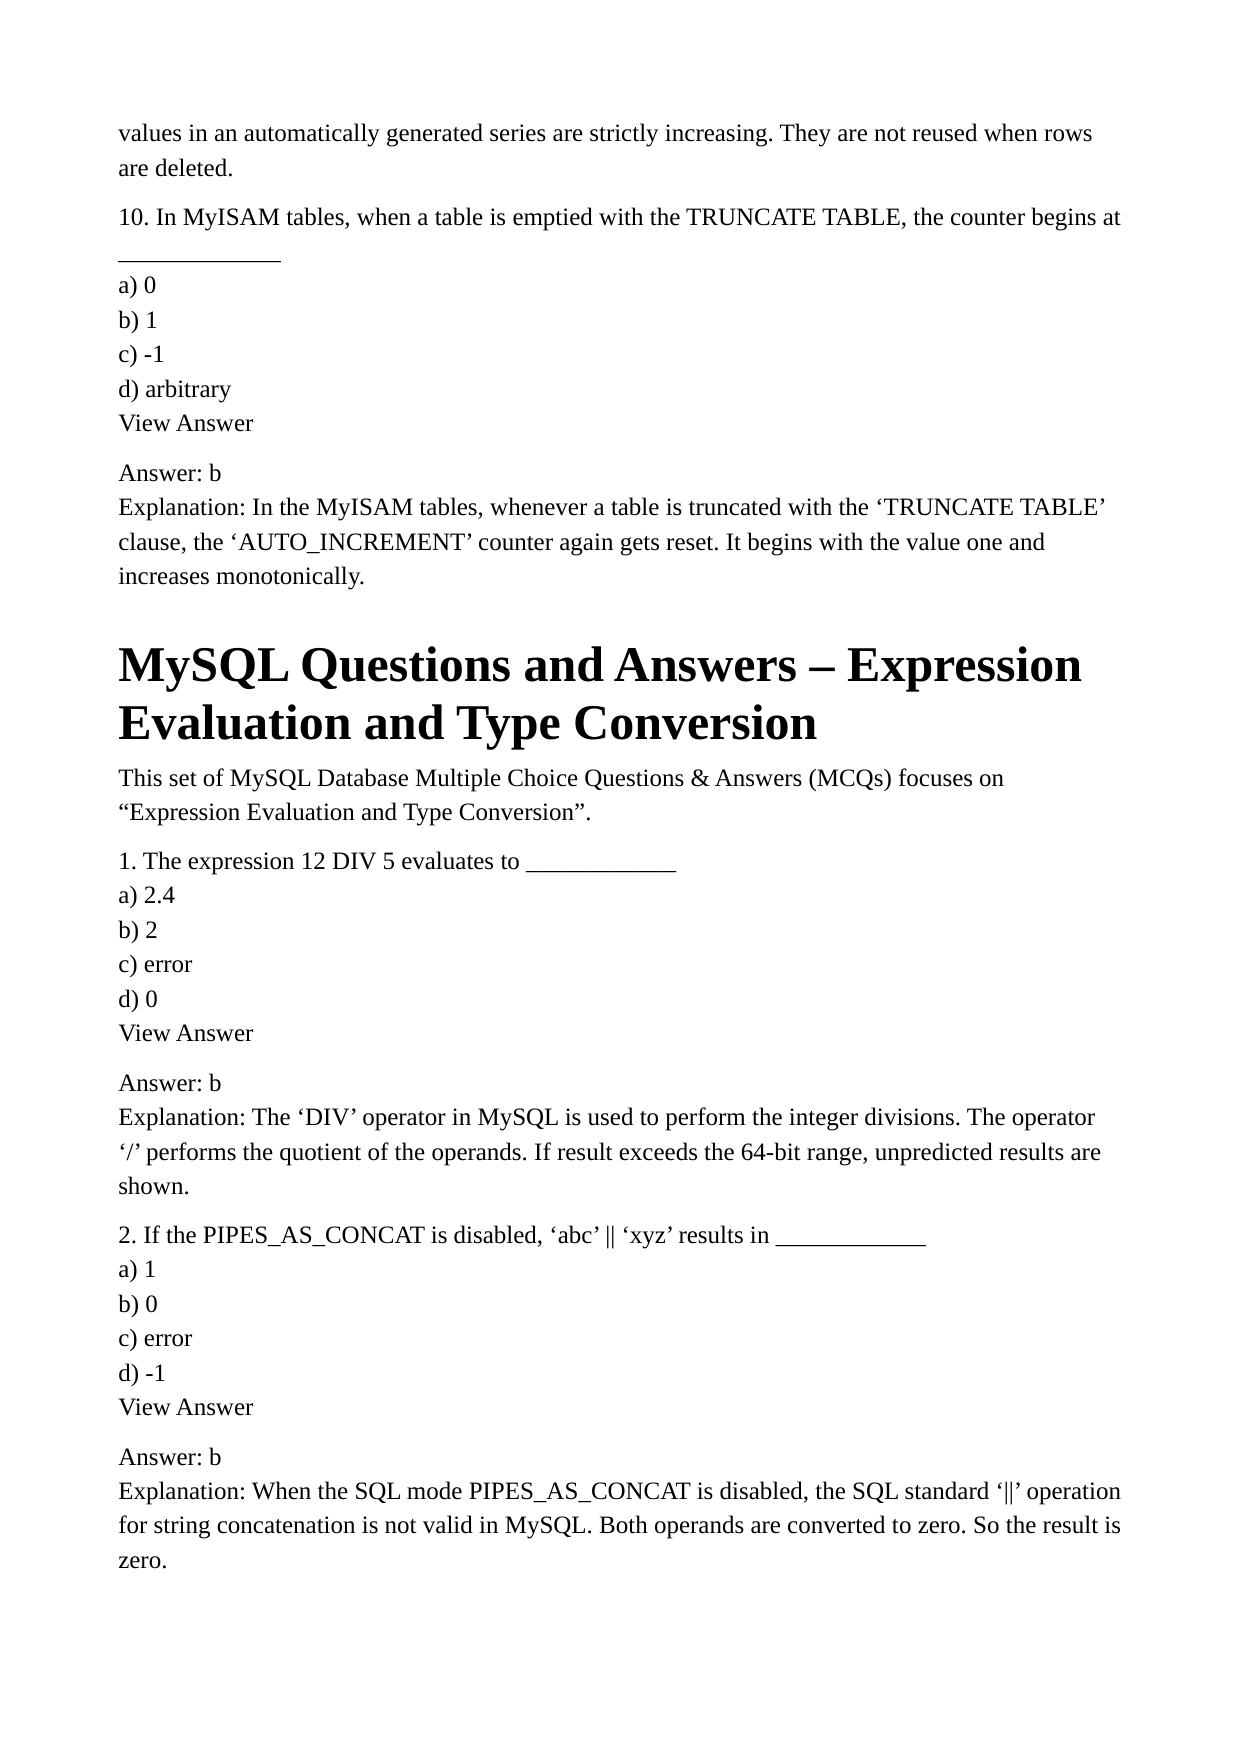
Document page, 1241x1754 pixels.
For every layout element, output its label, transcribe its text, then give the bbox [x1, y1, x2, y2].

text 10. In MyISAM tables, when a table is emptied with the TRUNCATE TABLE, the counter begins at _____________ a) 0 b) 1 c) -1 d) arbitrary View Answer [118, 202, 1122, 437]
text Answer: b Explanation: The ‘DIV’ operator in MySQL is used to perform the integer divisions. The operator ‘/’ performs the quotient of the operands. If result exceeds the 64-bit range, unpredicted results are shown. [118, 1068, 1122, 1200]
text This set of MySQL Database Multiple Choice Questions & Answers (MCQs) focuses on “Expression Evaluation and Type Conversion”. [118, 763, 1122, 826]
text 2. If the PIPES_AS_CONCAT is disabled, ‘abc’ || ‘xyz’ results in ____________ a) 1 b) 0 c) error d) -1 View Answer [118, 1220, 1122, 1421]
text 1. The expression 12 DIV 5 evaluates to ____________ a) 2.4 b) 2 c) error d) 0 View Answer [118, 846, 1122, 1047]
text Answer: b Explanation: In the MyISAM tables, whenever a table is truncated with the ‘TRUNCATE TABLE’ clause, the ‘AUTO_INCREMENT’ counter again gets reset. It begins with the value one and increases monotonically. [118, 458, 1122, 590]
text Answer: b Explanation: When the SQL mode PIPES_AS_CONCAT is disabled, the SQL standard ‘||’ operation for string concatenation is not valid in MySQL. Both operands are converted to zero. So the result is zero. [118, 1442, 1122, 1574]
subtitle MySQL Questions and Answers – Expression Evaluation and Type Conversion [118, 635, 1122, 750]
text values in an automatically generated series are strictly increasing. They are not reused when rows are deleted. [118, 118, 1122, 181]
